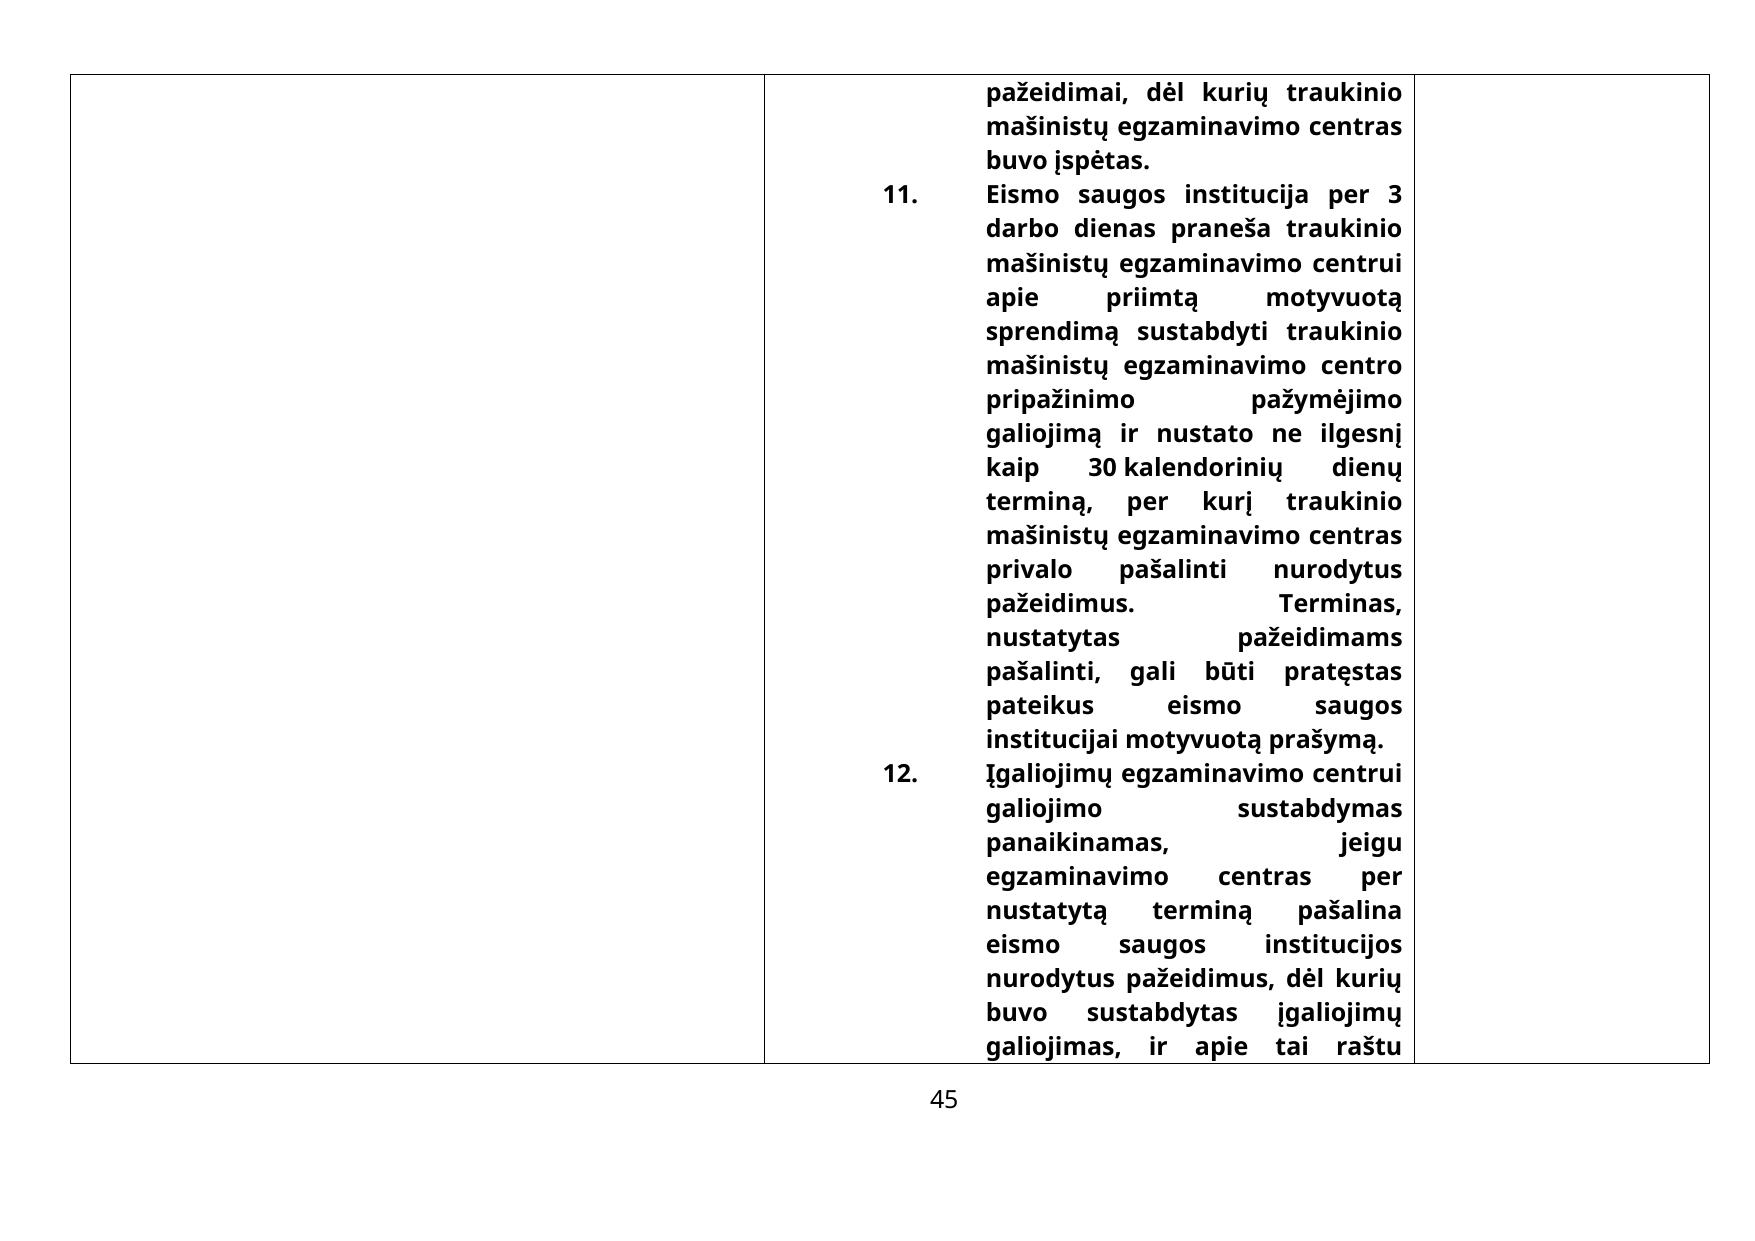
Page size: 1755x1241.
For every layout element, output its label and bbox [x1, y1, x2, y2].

table_cell [1415, 75, 1709, 1063]
table_cell [71, 75, 764, 1063]
